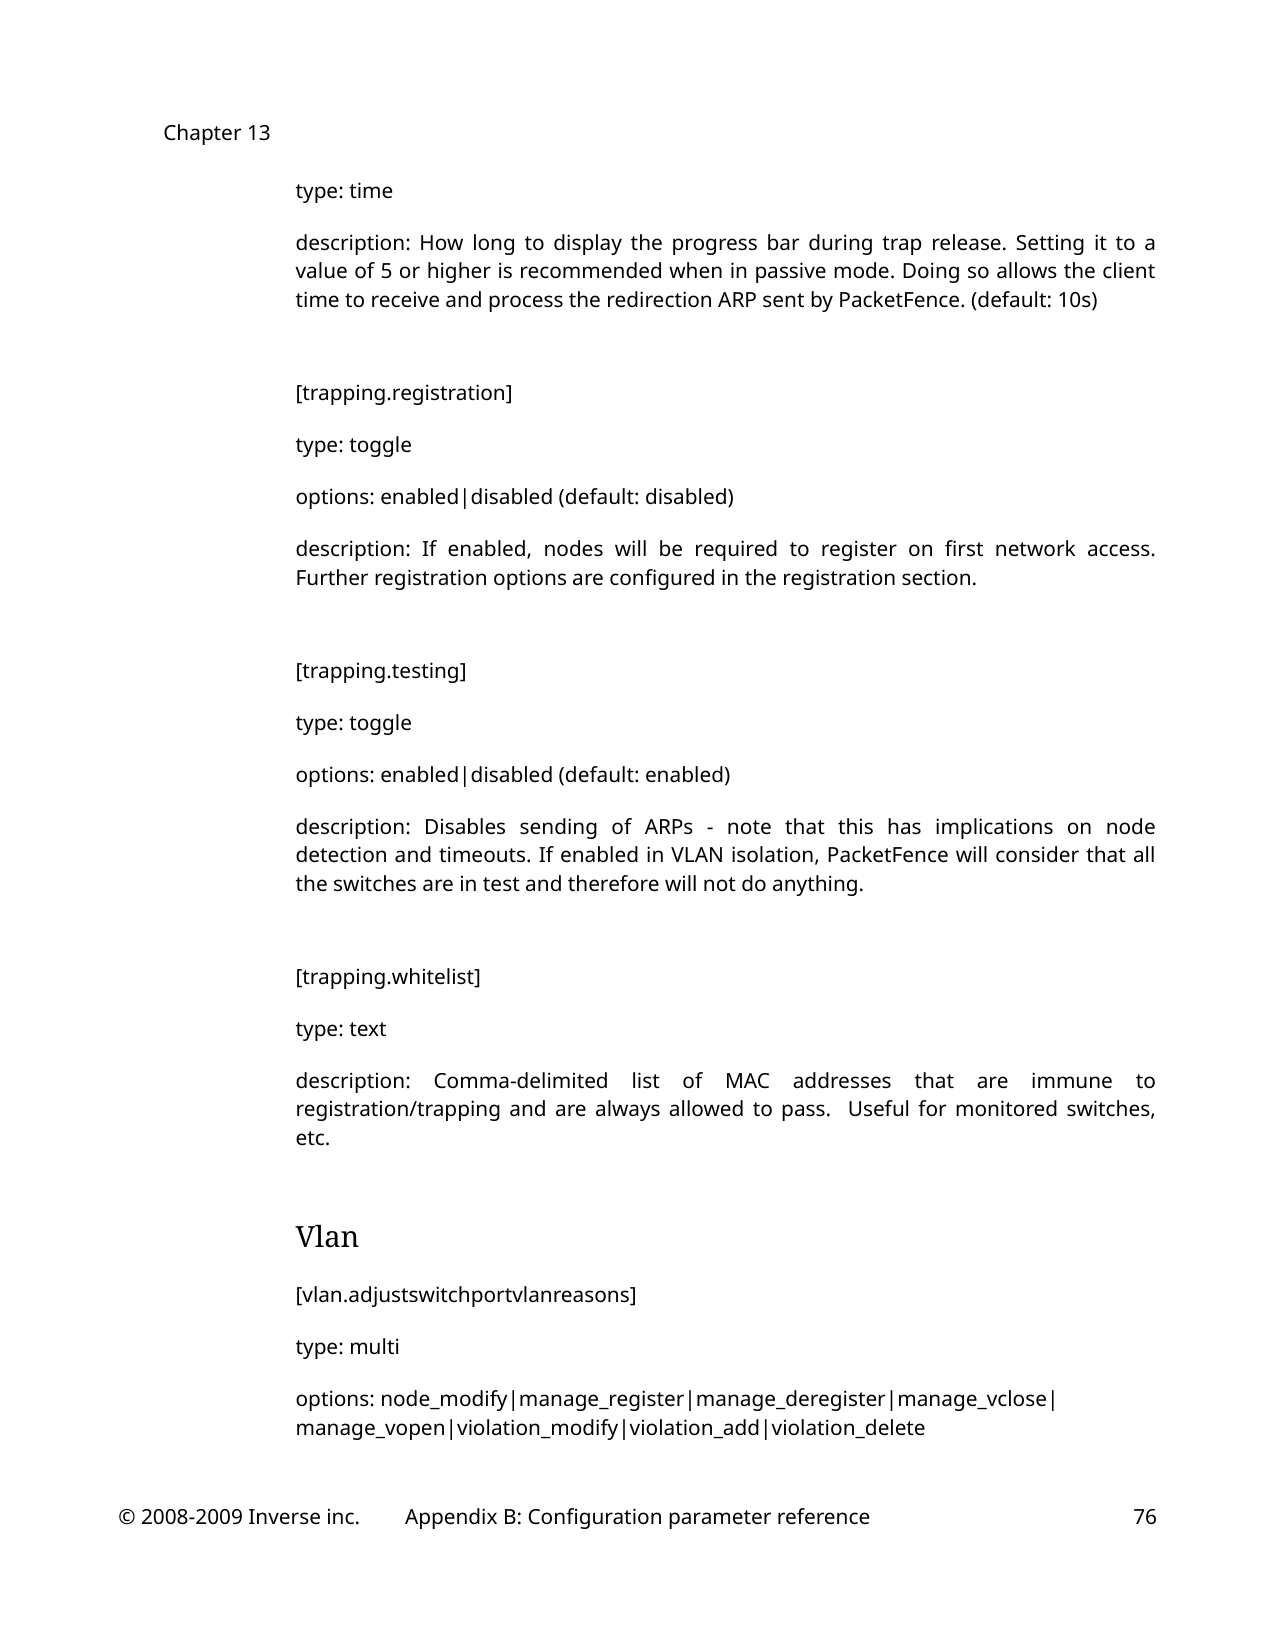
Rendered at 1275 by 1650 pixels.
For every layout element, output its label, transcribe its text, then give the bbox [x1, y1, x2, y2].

text description: How long to display the progress bar during trap release. Setting it to a value of 5 or higher is recommended when in passive mode. Doing so allows the client time to receive and process the redirection ARP sent by PacketFence. (default: 10s) [295, 228, 1157, 313]
text [trapping.registration] [295, 378, 1157, 406]
text description: Disables sending of ARPs - note that this has implications on node detection and timeouts. If enabled in VLAN isolation, PacketFence will consider that all the switches are in test and therefore will not do anything. [295, 812, 1157, 897]
text type: toggle [295, 708, 1157, 736]
text description: Comma-delimited list of MAC addresses that are immune to registration/trapping and are always allowed to pass. Useful for monitored switches, etc. [295, 1066, 1157, 1151]
subtitle Vlan [295, 1216, 1157, 1256]
text options: node_modify|manage_register|manage_deregister|manage_vclose|manage_vopen|violation_modify|violation_add|violation_delete [295, 1384, 1157, 1441]
text [trapping.testing] [295, 656, 1157, 684]
text type: multi [295, 1332, 1157, 1361]
text description: If enabled, nodes will be required to register on first network access. Further registration options are configured in the registration section. [295, 534, 1157, 591]
text options: enabled|disabled (default: enabled) [295, 760, 1157, 788]
text type: time [295, 176, 1157, 204]
text [vlan.adjustswitchportvlanreasons] [295, 1280, 1157, 1309]
text options: enabled|disabled (default: disabled) [295, 482, 1157, 511]
text type: text [295, 1014, 1157, 1042]
text [trapping.whitelist] [295, 962, 1157, 990]
text type: toggle [295, 430, 1157, 458]
